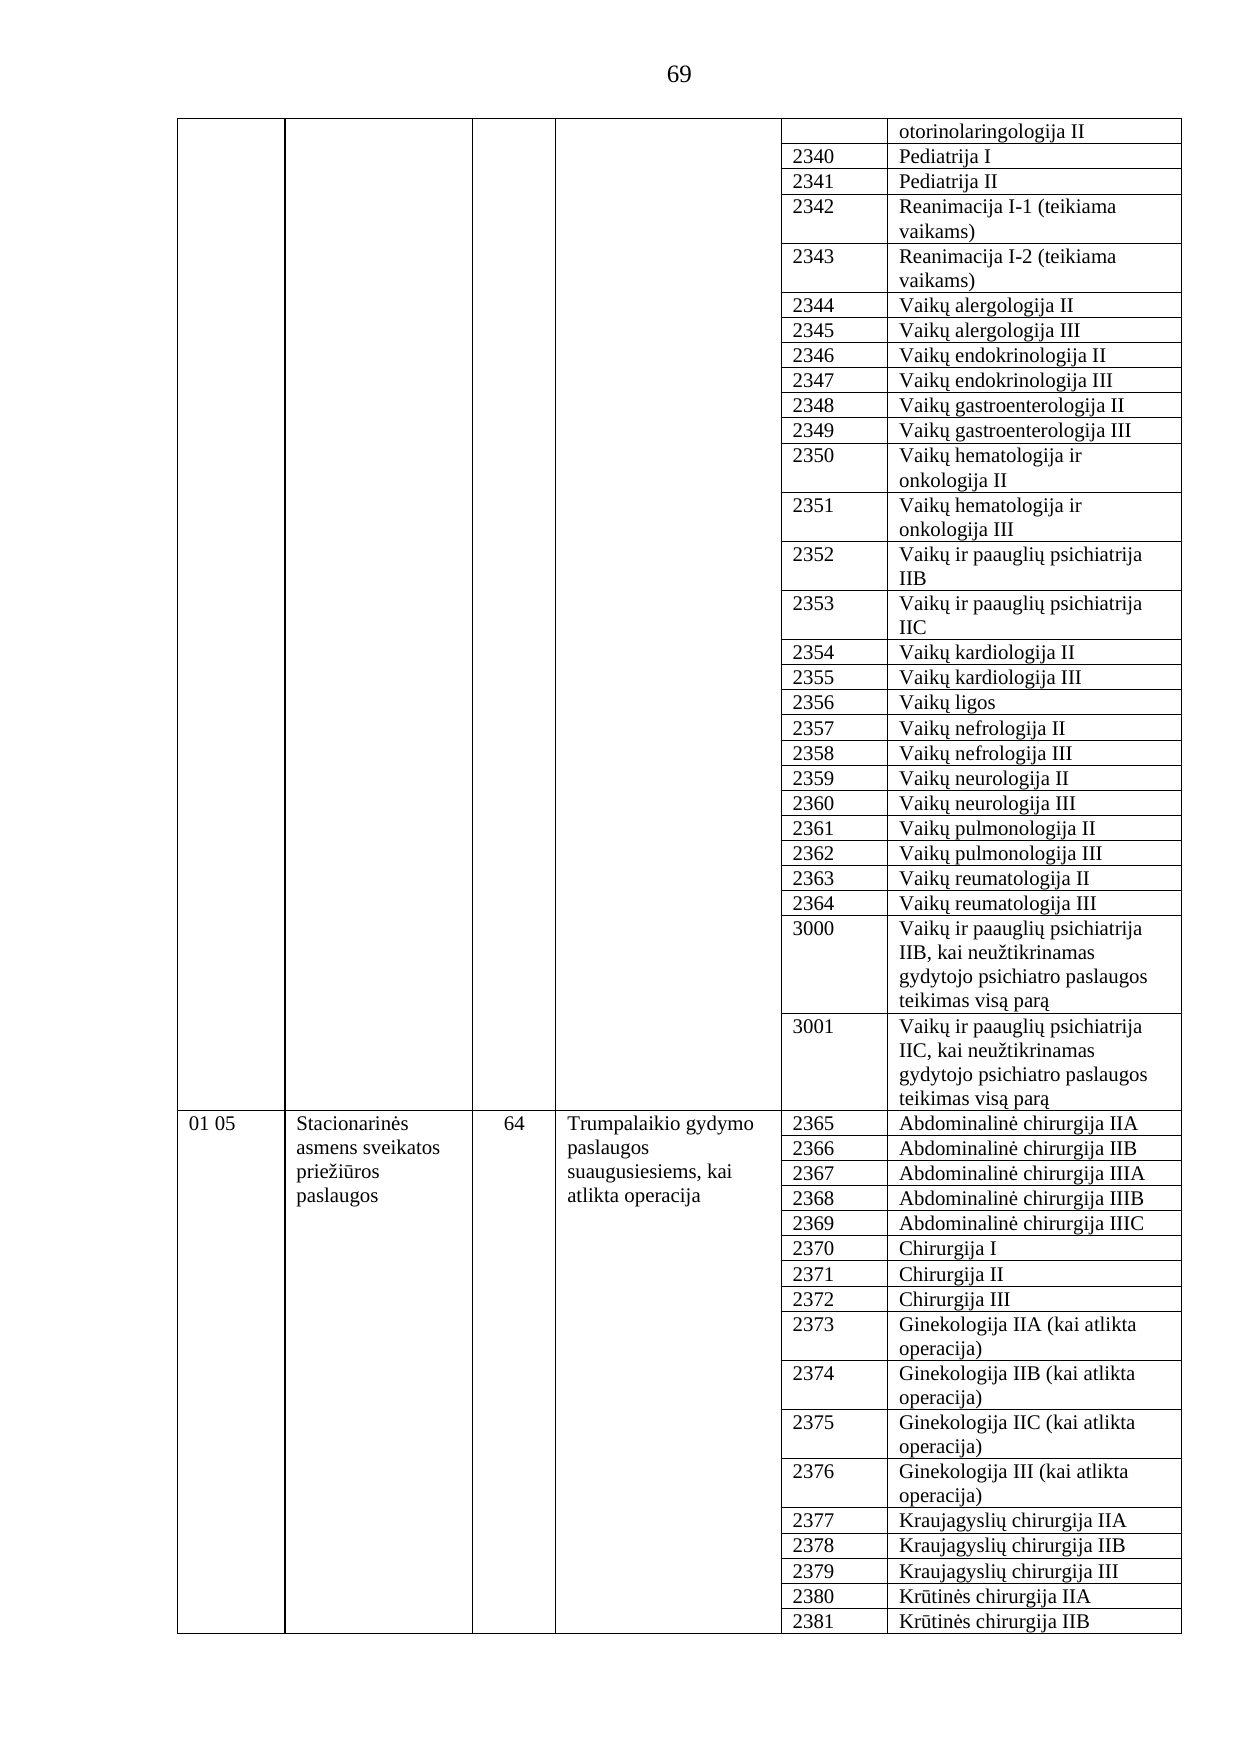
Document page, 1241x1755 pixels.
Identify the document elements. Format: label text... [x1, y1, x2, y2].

table_cell Krūtinės chirurgija IIB [888, 1609, 1181, 1633]
table_cell Stacionarinės asmens sveikatos priežiūros paslaugos [286, 1111, 472, 1633]
table_cell Vaikų kardiologija III [888, 665, 1181, 689]
table_cell otorinolaringologija II [888, 119, 1181, 143]
table_cell 01 05 [178, 1111, 284, 1633]
table_cell 2380 [782, 1584, 887, 1608]
table_cell 2357 [782, 715, 887, 739]
table_cell Chirurgija II [888, 1261, 1181, 1286]
table_cell 2377 [782, 1508, 887, 1532]
table_cell [178, 119, 284, 1110]
table_cell Abdominalinė chirurgija IIB [888, 1136, 1181, 1160]
table_cell Vaikų gastroenterologija III [888, 418, 1181, 442]
table_cell Ginekologija IIA (kai atlikta operacija) [888, 1312, 1181, 1360]
table_cell Reanimacija I-2 (teikiama vaikams) [888, 244, 1181, 292]
table_cell [286, 119, 472, 1110]
table_cell 2375 [782, 1410, 887, 1458]
table_cell 2381 [782, 1609, 887, 1633]
table_cell Krūtinės chirurgija IIA [888, 1584, 1181, 1608]
table_cell 2355 [782, 665, 887, 689]
table_cell Pediatrija I [888, 144, 1181, 168]
table_cell Vaikų neurologija III [888, 791, 1181, 815]
table_cell 2374 [782, 1361, 887, 1409]
table_cell [782, 119, 887, 143]
table_cell 2367 [782, 1161, 887, 1185]
table_cell Vaikų reumatologija III [888, 891, 1181, 915]
table_cell 2359 [782, 766, 887, 790]
table_cell 2363 [782, 866, 887, 890]
table_cell 2362 [782, 841, 887, 865]
table_cell 2373 [782, 1312, 887, 1360]
table_cell 2356 [782, 690, 887, 714]
table_cell Vaikų gastroenterologija II [888, 393, 1181, 417]
table_cell Ginekologija IIB (kai atlikta operacija) [888, 1361, 1181, 1409]
table_cell 2370 [782, 1236, 887, 1260]
table_cell 2368 [782, 1186, 887, 1210]
table_cell Vaikų ir paauglių psichiatrija IIC, kai neužtikrinamas gydytojo psichiatro paslaugos teikimas visą parą [888, 1014, 1181, 1110]
table_cell Vaikų kardiologija II [888, 640, 1181, 664]
table_cell 2351 [782, 493, 887, 541]
table_cell 2342 [782, 195, 887, 243]
table_cell Abdominalinė chirurgija IIIA [888, 1161, 1181, 1185]
table_cell Vaikų endokrinologija III [888, 368, 1181, 392]
table_cell 2346 [782, 343, 887, 367]
table_cell [473, 119, 555, 1110]
table_cell 2365 [782, 1111, 887, 1135]
table_cell 2360 [782, 791, 887, 815]
table_cell 2349 [782, 418, 887, 442]
table_cell 2376 [782, 1459, 887, 1507]
table_cell Vaikų ir paauglių psichiatrija IIC [888, 591, 1181, 639]
table_cell Abdominalinė chirurgija IIA [888, 1111, 1181, 1135]
table_cell Vaikų alergologija III [888, 318, 1181, 342]
table_cell 64 [473, 1111, 555, 1633]
table_cell 2379 [782, 1559, 887, 1583]
table_cell 2372 [782, 1287, 887, 1311]
table_cell 2341 [782, 169, 887, 193]
table_cell 3001 [782, 1014, 887, 1110]
table_cell Vaikų alergologija II [888, 293, 1181, 317]
table_cell 2369 [782, 1211, 887, 1235]
table_cell 2353 [782, 591, 887, 639]
table_cell Trumpalaikio gydymo paslaugos suaugusiesiems, kai atlikta operacija [556, 1111, 781, 1633]
table_cell Vaikų nefrologija III [888, 741, 1181, 764]
table_cell Vaikų ligos [888, 690, 1181, 714]
table_cell Chirurgija III [888, 1287, 1181, 1311]
table_cell 2343 [782, 244, 887, 292]
table_cell 2344 [782, 293, 887, 317]
table_cell 2340 [782, 144, 887, 168]
table_cell Reanimacija I-1 (teikiama vaikams) [888, 195, 1181, 243]
table_cell Abdominalinė chirurgija IIIC [888, 1211, 1181, 1235]
table_cell 2347 [782, 368, 887, 392]
table_cell Vaikų nefrologija II [888, 715, 1181, 739]
table_cell 2358 [782, 741, 887, 764]
table_cell Kraujagyslių chirurgija III [888, 1559, 1181, 1583]
table_cell Vaikų endokrinologija II [888, 343, 1181, 367]
table_cell 2364 [782, 891, 887, 915]
table_cell 2352 [782, 542, 887, 590]
table_cell Ginekologija IIC (kai atlikta operacija) [888, 1410, 1181, 1458]
table_cell Ginekologija III (kai atlikta operacija) [888, 1459, 1181, 1507]
table_cell Vaikų hematologija ir onkologija III [888, 493, 1181, 541]
table_cell Vaikų ir paauglių psichiatrija IIB [888, 542, 1181, 590]
table_cell Vaikų pulmonologija II [888, 816, 1181, 840]
table_cell 3000 [782, 916, 887, 1012]
table_cell 2371 [782, 1261, 887, 1286]
table_cell 2378 [782, 1534, 887, 1557]
table_cell Kraujagyslių chirurgija IIA [888, 1508, 1181, 1532]
table_cell Pediatrija II [888, 169, 1181, 193]
table_cell [556, 119, 781, 1110]
table_cell 2348 [782, 393, 887, 417]
table_cell Vaikų reumatologija II [888, 866, 1181, 890]
table_cell Abdominalinė chirurgija IIIB [888, 1186, 1181, 1210]
table_cell Kraujagyslių chirurgija IIB [888, 1534, 1181, 1557]
table_cell Vaikų hematologija ir onkologija II [888, 444, 1181, 492]
table_cell Vaikų neurologija II [888, 766, 1181, 790]
table_cell 2366 [782, 1136, 887, 1160]
table_cell Chirurgija I [888, 1236, 1181, 1260]
table_cell 2345 [782, 318, 887, 342]
table_cell 2350 [782, 444, 887, 492]
table_cell 2354 [782, 640, 887, 664]
table_cell 2361 [782, 816, 887, 840]
table_cell Vaikų ir paauglių psichiatrija IIB, kai neužtikrinamas gydytojo psichiatro paslaugos teikimas visą parą [888, 916, 1181, 1012]
table_cell Vaikų pulmonologija III [888, 841, 1181, 865]
